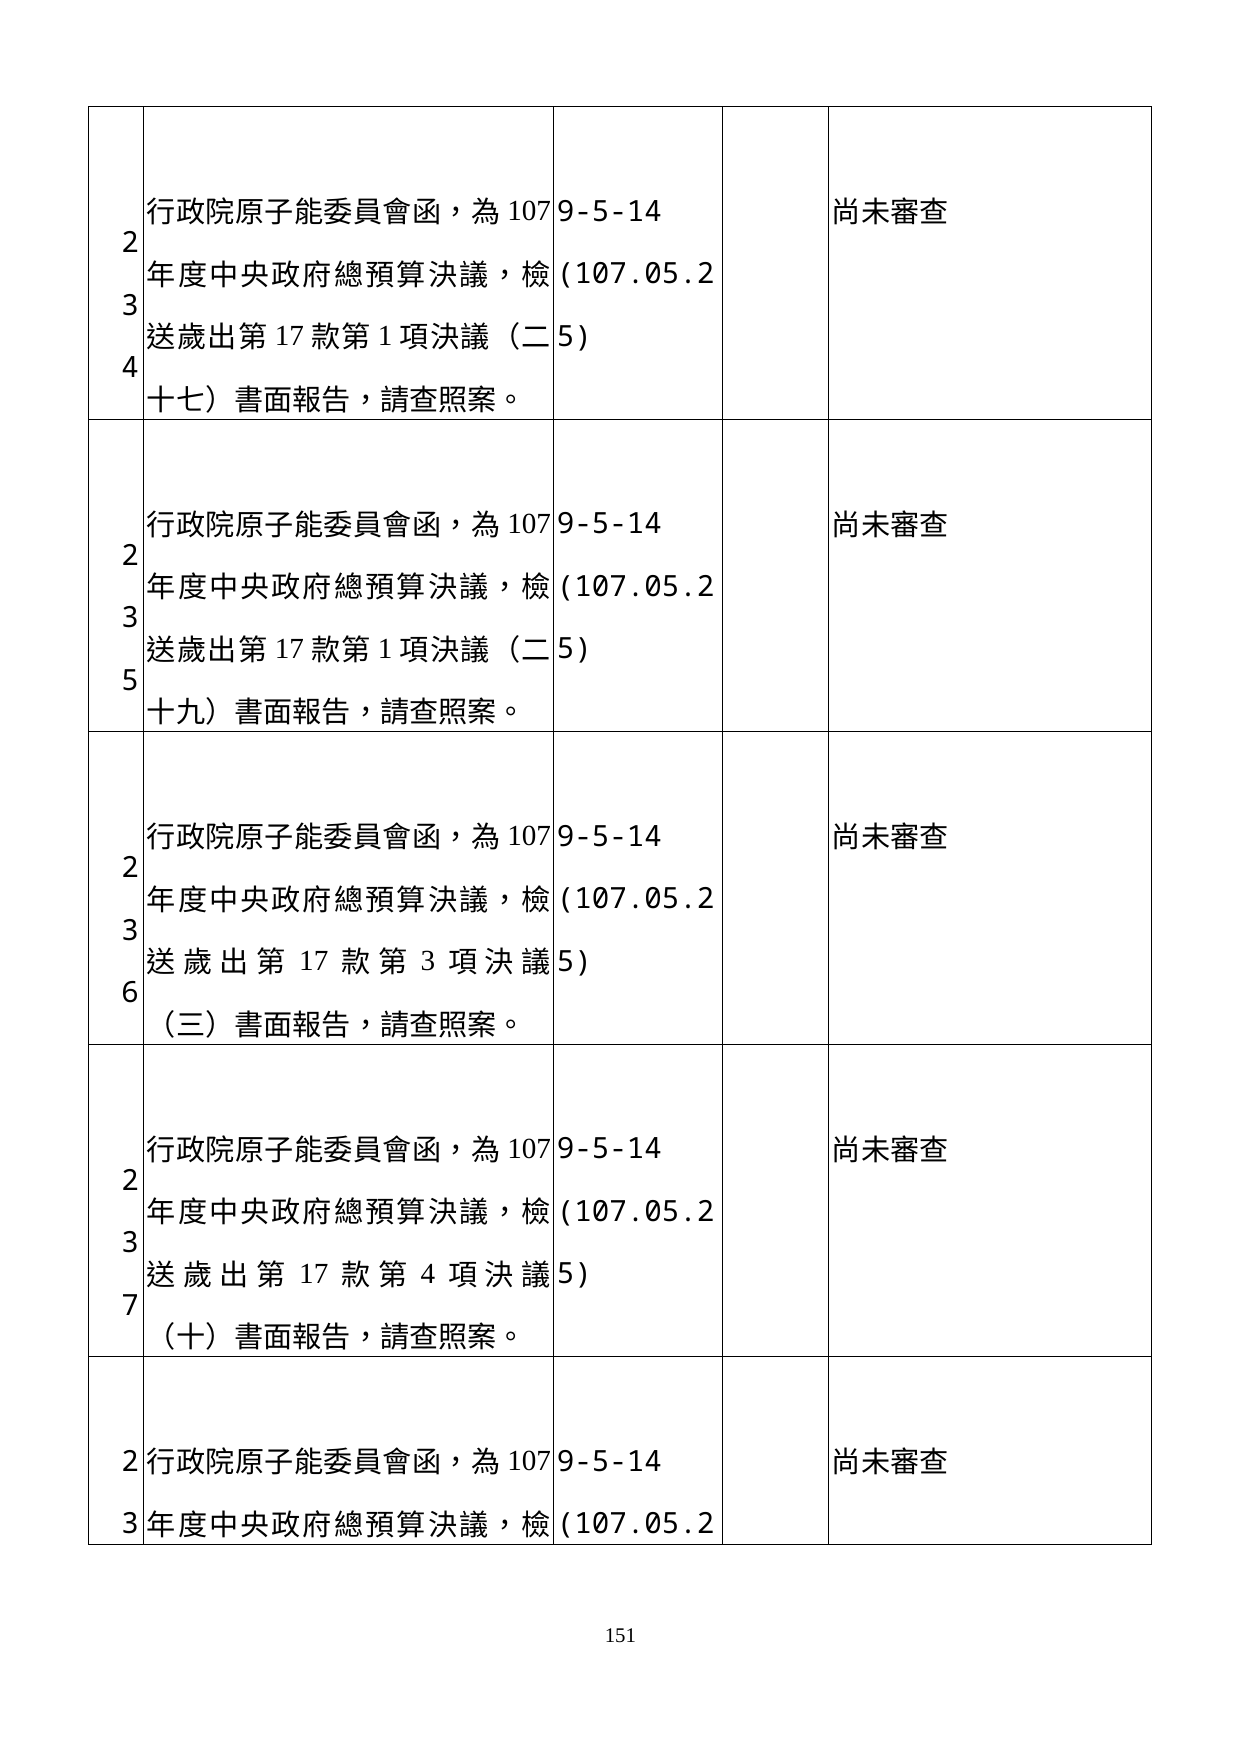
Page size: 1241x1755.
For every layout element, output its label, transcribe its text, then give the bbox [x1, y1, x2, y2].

table_cell [723, 420, 828, 731]
table_cell 尚未審查 [829, 107, 1151, 418]
table_cell [723, 1357, 828, 1543]
table_cell 行政院原子能委員會函，為107年度中央政府總預算決議，檢送歲出第17款第1項決議（二十七）書面報告，請查照案。 [144, 107, 553, 418]
table_cell 9-5-14 (107.05.25) [554, 1045, 722, 1356]
table_cell 9-5-14 (107.05.25) [554, 107, 722, 418]
table_cell 9-5-14 (107.05.2 [554, 1357, 722, 1543]
table_cell 9-5-14 (107.05.25) [554, 732, 722, 1043]
table_cell [723, 1045, 828, 1356]
table_cell 尚未審查 [829, 1045, 1151, 1356]
table_cell [89, 420, 143, 731]
table_cell [89, 1045, 143, 1356]
table_cell 行政院原子能委員會函，為107年度中央政府總預算決議，檢 [144, 1357, 553, 1543]
table_cell [89, 732, 143, 1043]
table_cell 行政院原子能委員會函，為107年度中央政府總預算決議，檢送歲出第17款第3項決議（三）書面報告，請查照案。 [144, 732, 553, 1043]
table_cell [723, 732, 828, 1043]
table_cell 行政院原子能委員會函，為107年度中央政府總預算決議，檢送歲出第17款第1項決議（二十九）書面報告，請查照案。 [144, 420, 553, 731]
table_cell 尚未審查 [829, 1357, 1151, 1543]
table_cell 尚未審查 [829, 732, 1151, 1043]
table_cell [89, 107, 143, 418]
table_cell [89, 1357, 143, 1543]
table_cell 行政院原子能委員會函，為107年度中央政府總預算決議，檢送歲出第17款第4項決議（十）書面報告，請查照案。 [144, 1045, 553, 1356]
table_cell 尚未審查 [829, 420, 1151, 731]
table_cell [723, 107, 828, 418]
table_cell 9-5-14 (107.05.25) [554, 420, 722, 731]
